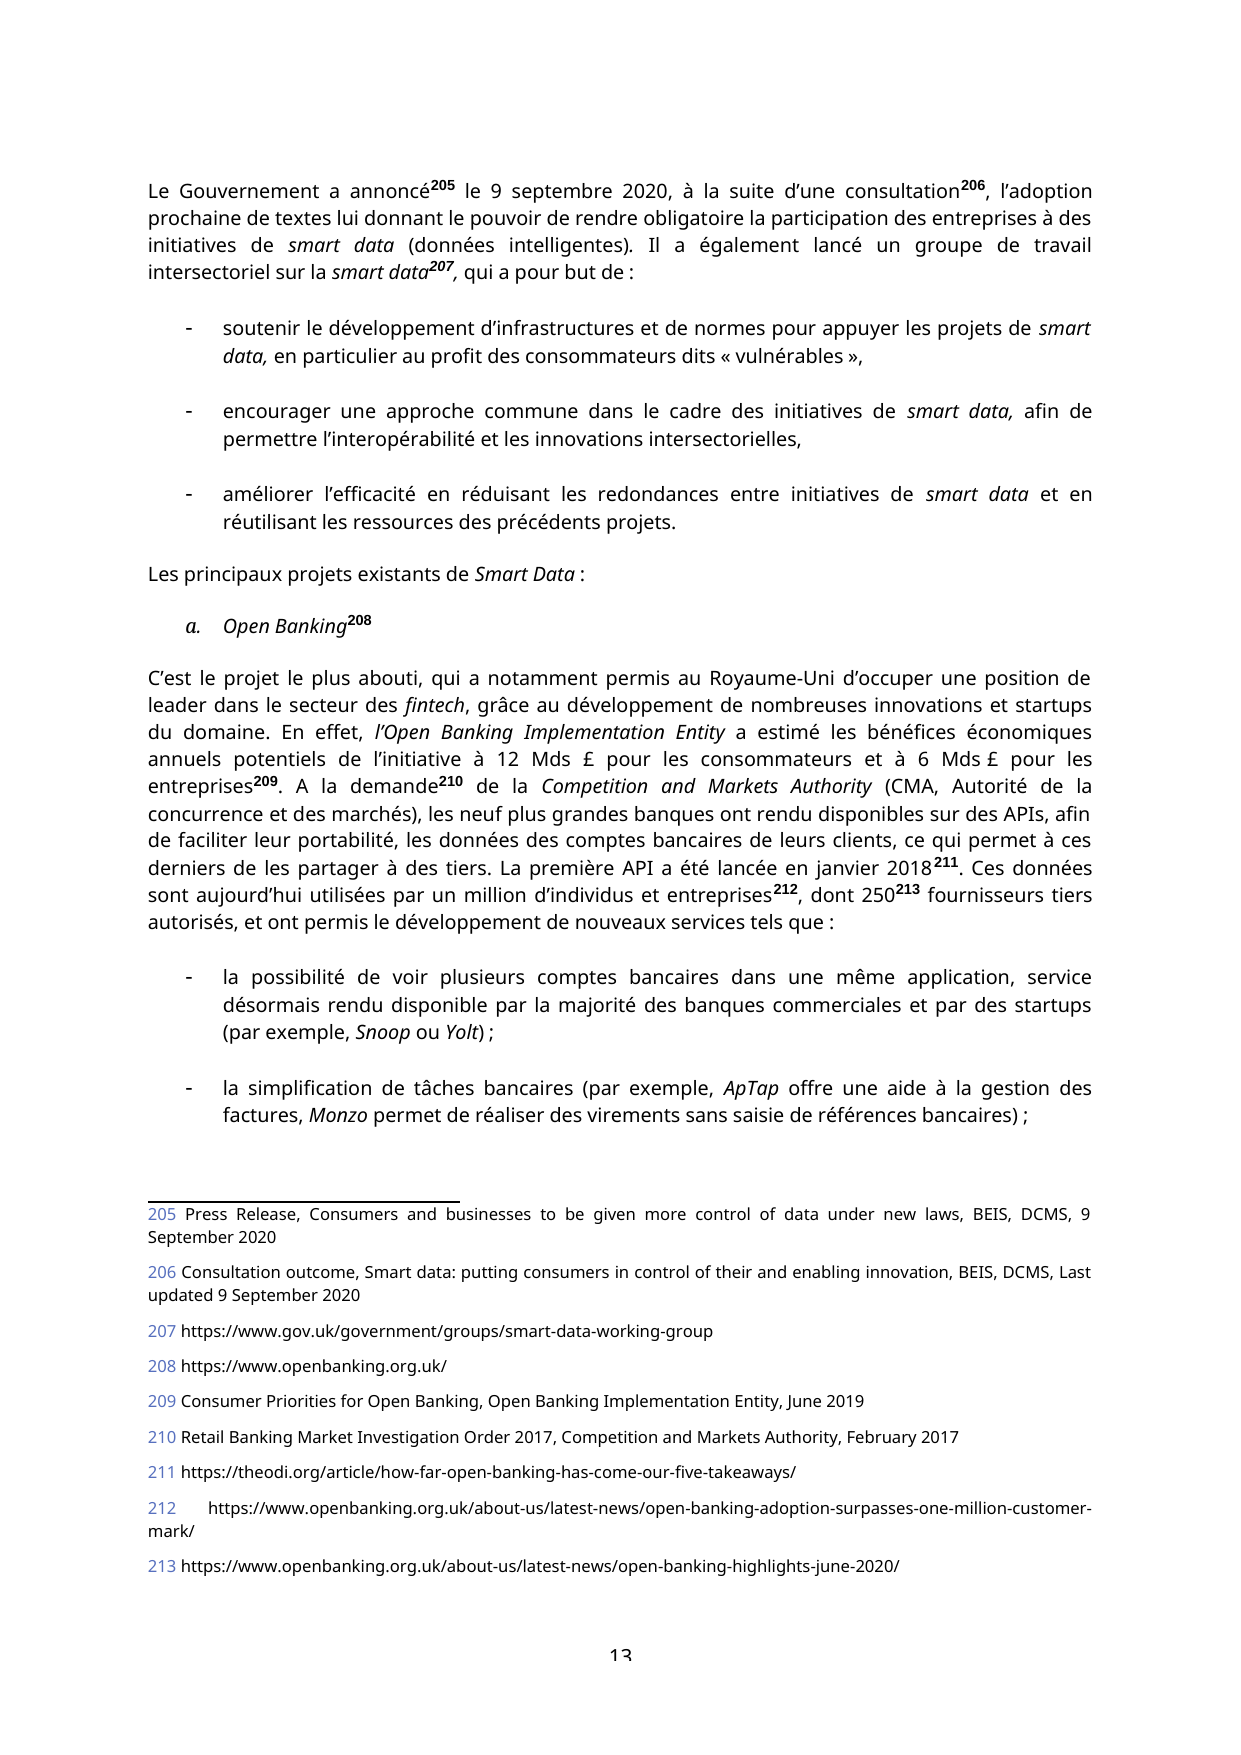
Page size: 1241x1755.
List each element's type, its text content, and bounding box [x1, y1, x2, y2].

text https://www.openbanking.org.uk/about-us/latest-news/open-banking-highlights-june-2020/ [148, 1554, 1093, 1577]
text Press Release, Consumers and businesses to be given more control of data under new laws, BEIS, DCMS, 9 September 2020 [148, 1202, 1093, 1248]
list la possibilité de voir plusieurs comptes bancaires dans une même application, service désormais rendu disponible par la majorité des banques commerciales et par des startups (par exemple, Snoop ou Yolt) ; [185, 960, 1093, 1046]
list soutenir le développement d’infrastructures et de normes pour appuyer les projets de smart data, en particulier au profit des consommateurs dits « vulnérables », [185, 311, 1093, 369]
text Consumer Priorities for Open Banking, Open Banking Implementation Entity, June 2019 [148, 1389, 1093, 1412]
text Consultation outcome, Smart data: putting consumers in control of their and enabling innovation, BEIS, DCMS, Last updated 9 September 2020 [148, 1260, 1093, 1306]
text https://www.openbanking.org.uk/about-us/latest-news/open-banking-adoption-surpasses-one-million-customer-mark/ [148, 1496, 1093, 1542]
text Le Gouvernement a annoncé le 9 septembre 2020, à la suite d’une consultation, l’adoption prochaine de textes lui donnant le pouvoir de rendre obligatoire la participation des entreprises à des initiatives de smart data (données intelligentes). Il a également lancé un groupe de travail intersectoriel sur la smart data, qui a pour but de : [148, 177, 1093, 286]
text https://theodi.org/article/how-far-open-banking-has-come-our-five-takeaways/ [148, 1460, 1093, 1483]
list améliorer l’efficacité en réduisant les redondances entre initiatives de smart data et en réutilisant les ressources des précédents projets. [185, 477, 1093, 535]
list Open Banking [185, 612, 1093, 639]
text https://www.gov.uk/government/groups/smart-data-working-group [148, 1319, 1093, 1342]
text Retail Banking Market Investigation Order 2017, Competition and Markets Authority, February 2017 [148, 1425, 1093, 1448]
list la simplification de tâches bancaires (par exemple, ApTap offre une aide à la gestion des factures, Monzo permet de réaliser des virements sans saisie de références bancaires) ; [185, 1071, 1093, 1129]
text C’est le projet le plus abouti, qui a notamment permis au Royaume-Uni d’occuper une position de leader dans le secteur des fintech, grâce au développement de nombreuses innovations et startups du domaine. En effet, l’Open Banking Implementation Entity a estimé les bénéfices économiques annuels potentiels de l’initiative à 12 Mds £ pour les consommateurs et à 6 Mds £ pour les entreprises. A la demande de la Competition and Markets Authority (CMA, Autorité de la concurrence et des marchés), les neuf plus grandes banques ont rendu disponibles sur des APIs, afin de faciliter leur portabilité, les données des comptes bancaires de leurs clients, ce qui permet à ces derniers de les partager à des tiers. La première API a été lancée en janvier 2018. Ces données sont aujourd’hui utilisées par un million d’individus et entreprises, dont 250 fournisseurs tiers autorisés, et ont permis le développement de nouveaux services tels que : [148, 664, 1093, 935]
list https://www.openbanking.org.uk/ [148, 1354, 1093, 1377]
text Les principaux projets existants de Smart Data : [148, 560, 1093, 587]
list encourager une approche commune dans le cadre des initiatives de smart data, afin de permettre l’interopérabilité et les innovations intersectorielles, [185, 394, 1093, 452]
